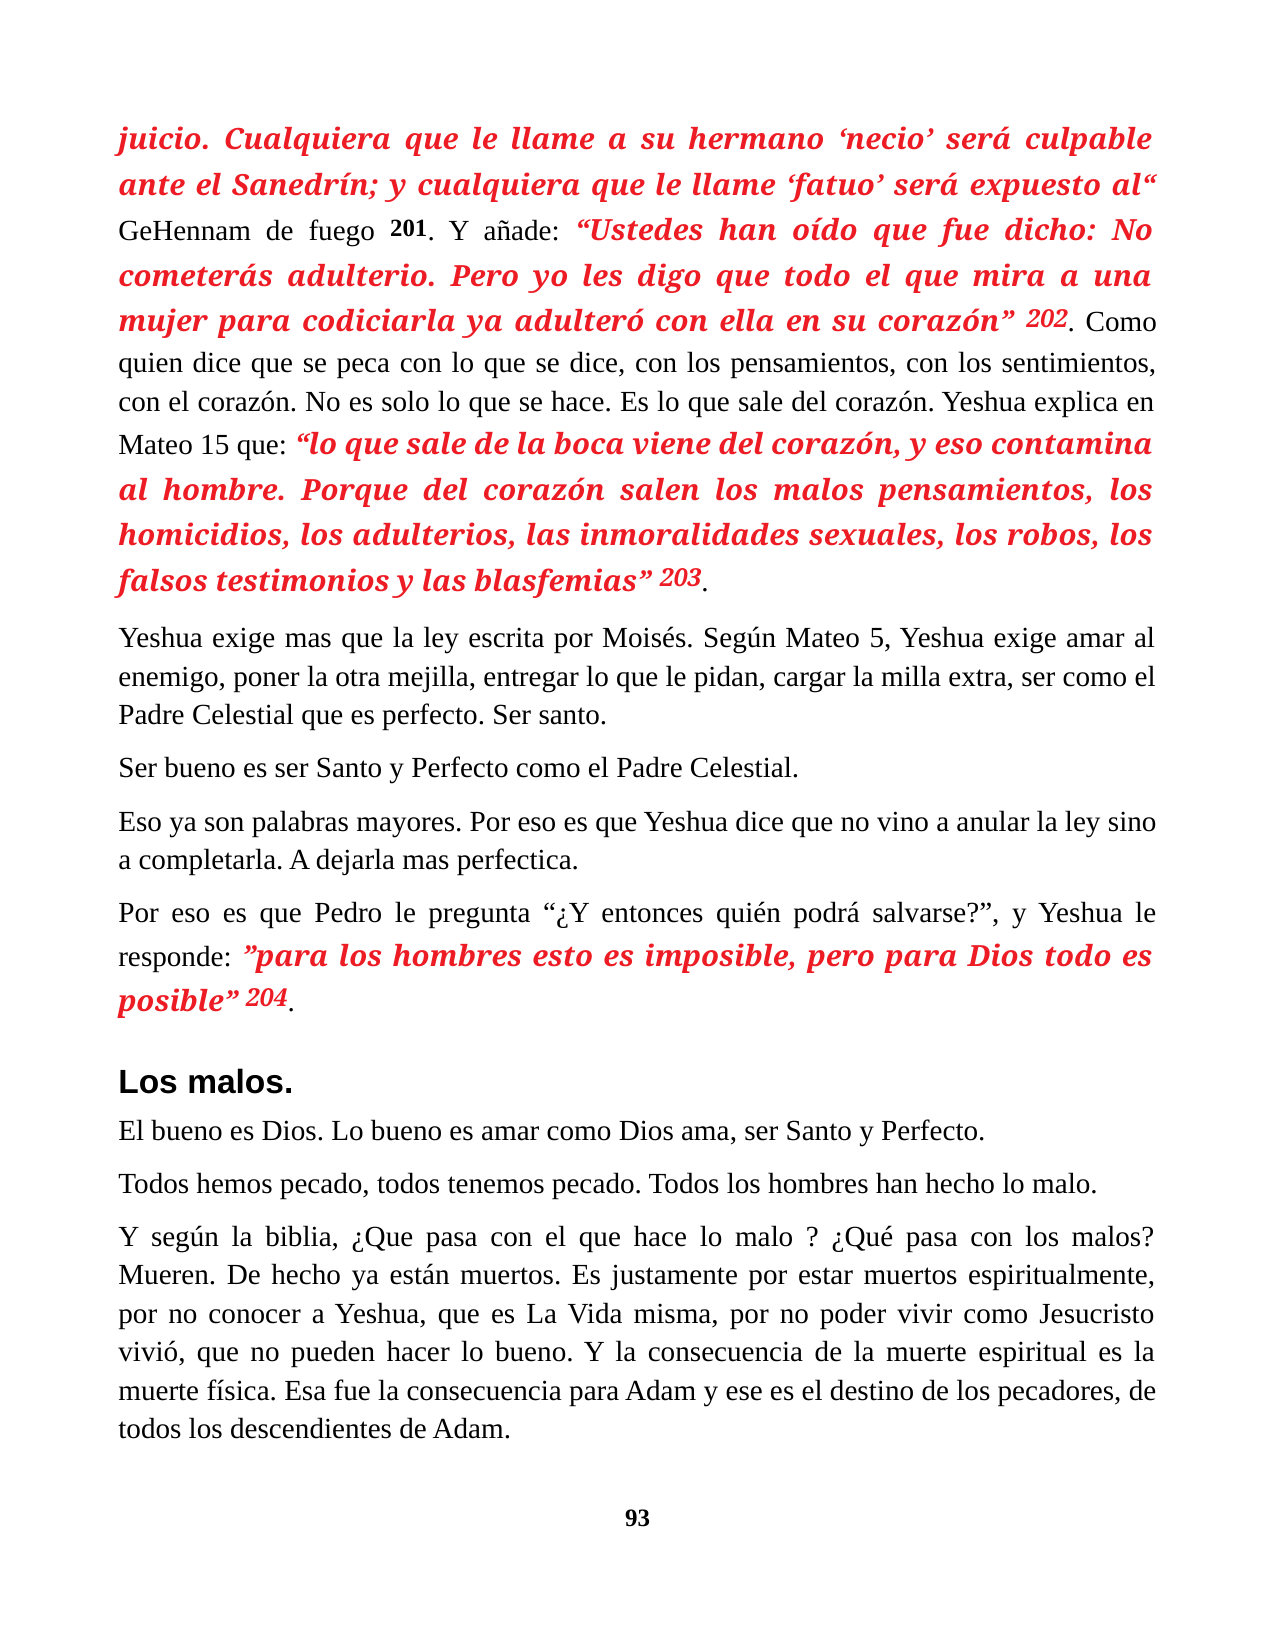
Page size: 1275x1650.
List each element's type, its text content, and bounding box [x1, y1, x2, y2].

text Por eso es que Pedro le pregunta “¿Y entonces quién podrá salvarse?”, y Yeshua le responde: ”para los hombres esto es imposible, pero para Dios todo es posible” . [118, 895, 1157, 1020]
text Todos hemos pecado, todos tenemos pecado. Todos los hombres han hecho lo malo. [118, 1166, 1157, 1199]
text Yeshua exige mas que la ley escrita por Moisés. Según Mateo 5, Yeshua exige amar al enemigo, poner la otra mejilla, entregar lo que le pidan, cargar la milla extra, ser como el Padre Celestial que es perfecto. Ser santo. [118, 620, 1157, 731]
text Y según la biblia, ¿Que pasa con el que hace lo malo ? ¿Qué pasa con los malos? Mueren. De hecho ya están muertos. Es justamente por estar muertos espiritualmente, por no conocer a Yeshua, que es La Vida misma, por no poder vivir como Jesucristo vivió, que no pueden hacer lo bueno. Y la consecuencia de la muerte espiritual es la muerte física. Esa fue la consecuencia para Adam y ese es el destino de los pecadores, de todos los descendientes de Adam. [118, 1219, 1157, 1445]
text Ser bueno es ser Santo y Perfecto como el Padre Celestial. [118, 751, 1157, 784]
subtitle Los malos. [118, 1062, 1157, 1100]
text El bueno es Dios. Lo bueno es amar como Dios ama, ser Santo y Perfecto. [118, 1113, 1157, 1146]
text juicio. Cualquiera que le llame a su hermano ‘necio’ será culpable ante el Sanedrín; y cualquiera que le llame ‘fatuo’ será expuesto al“ GeHennam de fuego . Y añade: “Ustedes han oído que fue dicho: No cometerás adulterio. Pero yo les digo que todo el que mira a una mujer para codiciarla ya adulteró con ella en su corazón” . Como quien dice que se peca con lo que se dice, con los pensamientos, con los sentimientos, con el corazón. No es solo lo que se hace. Es lo que sale del corazón. Yeshua explica en Mateo 15 que: “lo que sale de la boca viene del corazón, y eso contamina al hombre. Porque del corazón salen los malos pensamientos, los homicidios, los adulterios, las inmoralidades sexuales, los robos, los falsos testimonios y las blasfemias” . [118, 118, 1157, 600]
text Eso ya son palabras mayores. Por eso es que Yeshua dice que no vino a anular la ley sino a completarla. A dejarla mas perfectica. [118, 804, 1157, 876]
